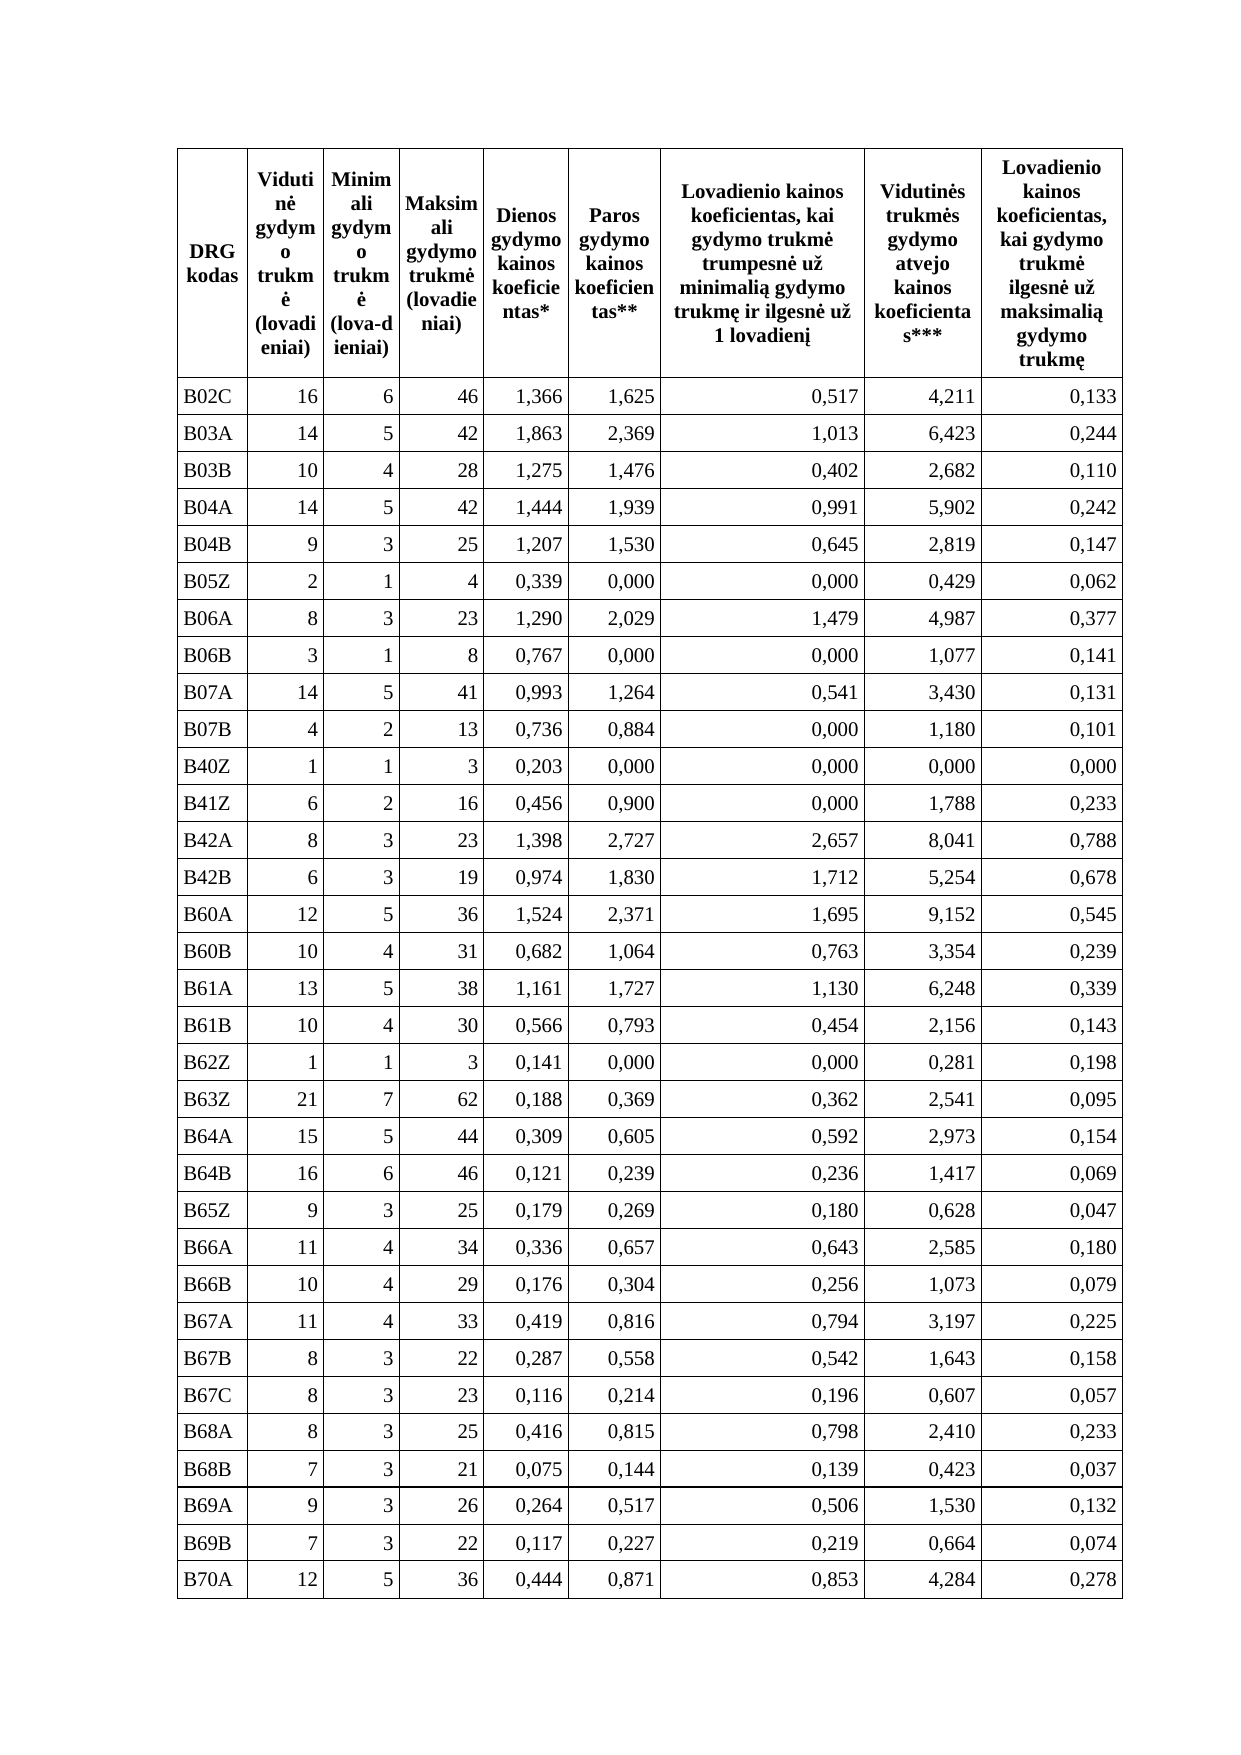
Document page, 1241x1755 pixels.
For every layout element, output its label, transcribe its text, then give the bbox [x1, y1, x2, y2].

table_cell 1 [248, 1044, 323, 1080]
table_cell 4 [324, 1007, 399, 1043]
table_cell 0,444 [484, 1561, 568, 1597]
table_cell 3 [324, 859, 399, 895]
table_cell 1 [248, 748, 323, 784]
table_cell 23 [400, 822, 483, 858]
table_cell 0,816 [569, 1303, 660, 1338]
table_cell 0,236 [661, 1155, 864, 1191]
table_cell 0,000 [661, 785, 864, 821]
table_cell 2,819 [865, 526, 981, 562]
table_cell 21 [400, 1451, 483, 1486]
table_cell 0,592 [661, 1118, 864, 1154]
table_cell 0,336 [484, 1229, 568, 1264]
table_cell 2,541 [865, 1081, 981, 1117]
table_cell 0,339 [484, 563, 568, 599]
table_cell 0,645 [661, 526, 864, 562]
table_cell 1,479 [661, 600, 864, 636]
table_cell 0,506 [661, 1488, 864, 1523]
table_cell 3 [400, 748, 483, 784]
table_cell 0,558 [569, 1340, 660, 1376]
table_cell 22 [400, 1340, 483, 1376]
table_header Vidutinė gydymo trukmė (lovadieniai) [248, 149, 323, 377]
table_cell 0,798 [661, 1414, 864, 1449]
table_cell 3 [324, 526, 399, 562]
table_cell 7 [248, 1525, 323, 1560]
table_cell 3 [324, 1414, 399, 1449]
table_cell 9,152 [865, 896, 981, 932]
table_cell 0,000 [982, 748, 1122, 784]
table_cell 3 [324, 1340, 399, 1376]
table_cell 23 [400, 600, 483, 636]
table_cell 1,417 [865, 1155, 981, 1191]
table_cell B07B [178, 711, 247, 747]
table_cell 0,116 [484, 1377, 568, 1412]
table_cell B04A [178, 489, 247, 525]
table_cell 8,041 [865, 822, 981, 858]
table_cell 2,156 [865, 1007, 981, 1043]
table_cell 0,763 [661, 933, 864, 969]
table_cell 0,117 [484, 1525, 568, 1560]
table_cell 0,133 [982, 378, 1122, 414]
table_cell 25 [400, 526, 483, 562]
table_cell 0,974 [484, 859, 568, 895]
table_cell 0,419 [484, 1303, 568, 1338]
table_cell 0,203 [484, 748, 568, 784]
table_cell B06A [178, 600, 247, 636]
table_cell 42 [400, 489, 483, 525]
table_cell 0,991 [661, 489, 864, 525]
table_cell 4 [400, 563, 483, 599]
table_cell 0,545 [982, 896, 1122, 932]
table_cell 0,180 [661, 1192, 864, 1228]
table_cell 0,287 [484, 1340, 568, 1376]
table_cell 0,853 [661, 1561, 864, 1597]
table_cell 36 [400, 1561, 483, 1597]
table_cell 0,767 [484, 637, 568, 673]
table_cell 0,110 [982, 452, 1122, 488]
table_cell 15 [248, 1118, 323, 1154]
table_cell 1,643 [865, 1340, 981, 1376]
table_cell 8 [400, 637, 483, 673]
table_cell 4 [324, 1229, 399, 1264]
table_cell 1,939 [569, 489, 660, 525]
table_cell 6,248 [865, 970, 981, 1006]
table_cell 0,095 [982, 1081, 1122, 1117]
table_cell 1,524 [484, 896, 568, 932]
table_cell 0,793 [569, 1007, 660, 1043]
table_cell 1,161 [484, 970, 568, 1006]
table_cell 5 [324, 1118, 399, 1154]
table_cell 0,176 [484, 1266, 568, 1302]
table_cell 7 [248, 1451, 323, 1486]
table_header Lovadienio kainos koeficientas, kai gydymo trukmė ilgesnė už maksimalią gydymo trukmę [982, 149, 1122, 377]
table_cell 8 [248, 600, 323, 636]
table_cell 38 [400, 970, 483, 1006]
table_cell 3 [324, 1451, 399, 1486]
table_cell 5 [324, 896, 399, 932]
table_cell 13 [248, 970, 323, 1006]
table_cell 4 [324, 1266, 399, 1302]
table_cell 0,607 [865, 1377, 981, 1412]
table_cell 0,143 [982, 1007, 1122, 1043]
table_cell 0,000 [661, 1044, 864, 1080]
table_cell 25 [400, 1414, 483, 1449]
table_cell 9 [248, 1488, 323, 1523]
table_cell 0,402 [661, 452, 864, 488]
table_cell 2,371 [569, 896, 660, 932]
table_cell 4,987 [865, 600, 981, 636]
table_header Vidutinės trukmės gydymo atvejo kainos koeficientas*** [865, 149, 981, 377]
table_cell 1,712 [661, 859, 864, 895]
table_cell 6 [324, 378, 399, 414]
table_cell 0,225 [982, 1303, 1122, 1338]
table_cell 0,309 [484, 1118, 568, 1154]
table_cell 1,366 [484, 378, 568, 414]
table_cell 0,269 [569, 1192, 660, 1228]
table_cell 0,736 [484, 711, 568, 747]
table_cell B60A [178, 896, 247, 932]
table_cell 0,154 [982, 1118, 1122, 1154]
table_cell 46 [400, 378, 483, 414]
table_cell 1,290 [484, 600, 568, 636]
table_cell 0,278 [982, 1561, 1122, 1597]
table_cell 0,000 [661, 637, 864, 673]
table_cell 0,000 [661, 563, 864, 599]
table_cell 0,075 [484, 1451, 568, 1486]
table_cell 0,456 [484, 785, 568, 821]
table_cell 0,566 [484, 1007, 568, 1043]
table_cell 9 [248, 526, 323, 562]
table_cell 1,863 [484, 415, 568, 451]
table_cell 0,179 [484, 1192, 568, 1228]
table_cell 0,678 [982, 859, 1122, 895]
table_cell 2 [324, 785, 399, 821]
table_cell 1,530 [865, 1488, 981, 1523]
table_header DRG kodas [178, 149, 247, 377]
table_cell 0,264 [484, 1488, 568, 1523]
table_cell B68A [178, 1414, 247, 1449]
table_cell B03B [178, 452, 247, 488]
table_cell B41Z [178, 785, 247, 821]
table_cell 0,057 [982, 1377, 1122, 1412]
table_cell 3 [324, 1525, 399, 1560]
table_cell 0,416 [484, 1414, 568, 1449]
table_cell 0,131 [982, 674, 1122, 710]
table_cell 0,132 [982, 1488, 1122, 1523]
table_cell 0,000 [569, 748, 660, 784]
table_header Minimali gydymo trukmė (lova‑dieniai) [324, 149, 399, 377]
table_cell 1 [324, 563, 399, 599]
table_cell 1,830 [569, 859, 660, 895]
table_cell 2,585 [865, 1229, 981, 1264]
table_cell 1,275 [484, 452, 568, 488]
table_cell 16 [248, 1155, 323, 1191]
table_header Dienos gydymo kainos koeficientas* [484, 149, 568, 377]
table_cell B66B [178, 1266, 247, 1302]
table_cell 0,657 [569, 1229, 660, 1264]
table_cell 8 [248, 822, 323, 858]
table_cell 5 [324, 674, 399, 710]
table_cell 10 [248, 1007, 323, 1043]
table_cell 0,000 [661, 711, 864, 747]
table_cell 42 [400, 415, 483, 451]
table_cell 22 [400, 1525, 483, 1560]
table_cell 1 [324, 637, 399, 673]
table_cell B67C [178, 1377, 247, 1412]
table_cell 3 [400, 1044, 483, 1080]
table_cell 0,158 [982, 1340, 1122, 1376]
table_cell 14 [248, 674, 323, 710]
table_cell 1,398 [484, 822, 568, 858]
table_cell 1 [324, 748, 399, 784]
table_cell B60B [178, 933, 247, 969]
table_cell 2,369 [569, 415, 660, 451]
table_cell 11 [248, 1303, 323, 1338]
table_cell 0,037 [982, 1451, 1122, 1486]
table_cell B62Z [178, 1044, 247, 1080]
table_cell 1,444 [484, 489, 568, 525]
table_cell 11 [248, 1229, 323, 1264]
table_cell 0,233 [982, 1414, 1122, 1449]
table_cell B65Z [178, 1192, 247, 1228]
table_cell 0,993 [484, 674, 568, 710]
table_cell 3 [248, 637, 323, 673]
table_cell 7 [324, 1081, 399, 1117]
table_cell 3,430 [865, 674, 981, 710]
table_header Lovadienio kainos koeficientas, kai gydymo trukmė trumpesnė už minimalią gydymo trukmę ir ilgesnė už 1 lovadienį [661, 149, 864, 377]
table_cell 36 [400, 896, 483, 932]
table_cell B69B [178, 1525, 247, 1560]
table_cell 3,197 [865, 1303, 981, 1338]
table_cell 1,695 [661, 896, 864, 932]
table_cell 0,188 [484, 1081, 568, 1117]
table_cell B67A [178, 1303, 247, 1338]
table_cell 0,542 [661, 1340, 864, 1376]
table_cell 1,264 [569, 674, 660, 710]
table_cell 0,239 [982, 933, 1122, 969]
table_cell 9 [248, 1192, 323, 1228]
table_cell 44 [400, 1118, 483, 1154]
table_cell 4 [324, 452, 399, 488]
table_cell 0,788 [982, 822, 1122, 858]
table_cell 2 [248, 563, 323, 599]
table_cell 14 [248, 415, 323, 451]
table_cell 31 [400, 933, 483, 969]
table_cell 8 [248, 1340, 323, 1376]
table_cell B64B [178, 1155, 247, 1191]
table_cell 0,198 [982, 1044, 1122, 1080]
table_cell B03A [178, 415, 247, 451]
table_cell B06B [178, 637, 247, 673]
table_cell 1,207 [484, 526, 568, 562]
table_cell 0,605 [569, 1118, 660, 1154]
table_cell B05Z [178, 563, 247, 599]
table_cell 1,064 [569, 933, 660, 969]
table_cell 0,000 [569, 637, 660, 673]
table_header Paros gydymo kainos koeficientas** [569, 149, 660, 377]
table_cell 0,000 [569, 1044, 660, 1080]
table_cell 1,788 [865, 785, 981, 821]
table_cell 0,047 [982, 1192, 1122, 1228]
table_cell 0,517 [661, 378, 864, 414]
table_cell 0,227 [569, 1525, 660, 1560]
table_cell 0,244 [982, 415, 1122, 451]
table_cell 0,214 [569, 1377, 660, 1412]
table_cell B63Z [178, 1081, 247, 1117]
table_cell B70A [178, 1561, 247, 1597]
table_cell 6 [248, 859, 323, 895]
table_cell 0,074 [982, 1525, 1122, 1560]
table_cell 0,815 [569, 1414, 660, 1449]
table_cell 0,664 [865, 1525, 981, 1560]
table_cell 6 [248, 785, 323, 821]
table_cell 0,643 [661, 1229, 864, 1264]
table_cell 1,476 [569, 452, 660, 488]
table_cell 26 [400, 1488, 483, 1523]
table_cell 1,180 [865, 711, 981, 747]
table_cell 0,196 [661, 1377, 864, 1412]
table_cell 0,339 [982, 970, 1122, 1006]
table_cell 0,369 [569, 1081, 660, 1117]
table_cell 10 [248, 452, 323, 488]
table_cell B69A [178, 1488, 247, 1523]
table_cell 16 [400, 785, 483, 821]
table_cell 0,541 [661, 674, 864, 710]
table_cell B42B [178, 859, 247, 895]
table_cell 4,211 [865, 378, 981, 414]
table_header Maksimali gydymo trukmė (lovadieniai) [400, 149, 483, 377]
table_cell 1,625 [569, 378, 660, 414]
table_cell 0,242 [982, 489, 1122, 525]
table_cell 0,429 [865, 563, 981, 599]
table_cell 0,900 [569, 785, 660, 821]
table_cell 0,304 [569, 1266, 660, 1302]
table_cell B68B [178, 1451, 247, 1486]
table_cell 2,727 [569, 822, 660, 858]
table_cell 1,077 [865, 637, 981, 673]
table_cell 0,884 [569, 711, 660, 747]
table_cell B04B [178, 526, 247, 562]
table_cell 0,377 [982, 600, 1122, 636]
table_cell 14 [248, 489, 323, 525]
table_cell 0,141 [982, 637, 1122, 673]
table_cell 12 [248, 896, 323, 932]
table_cell 29 [400, 1266, 483, 1302]
table_cell 0,256 [661, 1266, 864, 1302]
table_cell 5 [324, 970, 399, 1006]
table_cell 4 [324, 1303, 399, 1338]
table_cell 0,000 [865, 748, 981, 784]
table_cell B42A [178, 822, 247, 858]
table_cell 1,530 [569, 526, 660, 562]
table_cell 0,069 [982, 1155, 1122, 1191]
table_cell 0,079 [982, 1266, 1122, 1302]
table_cell B40Z [178, 748, 247, 784]
table_cell 0,121 [484, 1155, 568, 1191]
table_cell 2,029 [569, 600, 660, 636]
table_cell 0,794 [661, 1303, 864, 1338]
table_cell B02C [178, 378, 247, 414]
table_cell 5,254 [865, 859, 981, 895]
table_cell 10 [248, 1266, 323, 1302]
table_cell B61B [178, 1007, 247, 1043]
table_cell 0,000 [569, 563, 660, 599]
table_cell 5 [324, 489, 399, 525]
table_cell 16 [248, 378, 323, 414]
table_cell 0,000 [661, 748, 864, 784]
table_cell 0,219 [661, 1525, 864, 1560]
table_cell 30 [400, 1007, 483, 1043]
table_cell 3 [324, 1192, 399, 1228]
table_cell 5,902 [865, 489, 981, 525]
table_cell 1,727 [569, 970, 660, 1006]
table_cell 1,130 [661, 970, 864, 1006]
table_cell 0,517 [569, 1488, 660, 1523]
table_cell 6 [324, 1155, 399, 1191]
table_cell 46 [400, 1155, 483, 1191]
table_cell 21 [248, 1081, 323, 1117]
table_cell 1 [324, 1044, 399, 1080]
table_cell 2,410 [865, 1414, 981, 1449]
table_cell 0,628 [865, 1192, 981, 1228]
table_cell 2,682 [865, 452, 981, 488]
table_cell 3 [324, 1377, 399, 1412]
table_cell B61A [178, 970, 247, 1006]
table_cell 2,973 [865, 1118, 981, 1154]
table_cell 1,013 [661, 415, 864, 451]
table_cell 0,239 [569, 1155, 660, 1191]
table_cell 4 [248, 711, 323, 747]
table_cell 4,284 [865, 1561, 981, 1597]
table_cell 3 [324, 600, 399, 636]
table_cell 0,147 [982, 526, 1122, 562]
table_cell B66A [178, 1229, 247, 1264]
table_cell 3,354 [865, 933, 981, 969]
table_cell 0,139 [661, 1451, 864, 1486]
table_cell 33 [400, 1303, 483, 1338]
table_cell 0,682 [484, 933, 568, 969]
table_cell B67B [178, 1340, 247, 1376]
table_cell 3 [324, 1488, 399, 1523]
table_cell 3 [324, 822, 399, 858]
table_cell 0,062 [982, 563, 1122, 599]
table_cell 0,871 [569, 1561, 660, 1597]
table_cell 0,141 [484, 1044, 568, 1080]
table_cell 25 [400, 1192, 483, 1228]
table_cell 2,657 [661, 822, 864, 858]
table_cell B64A [178, 1118, 247, 1154]
table_cell 0,423 [865, 1451, 981, 1486]
table_cell 28 [400, 452, 483, 488]
table_cell 8 [248, 1377, 323, 1412]
table_cell 0,144 [569, 1451, 660, 1486]
table_cell 4 [324, 933, 399, 969]
table_cell 23 [400, 1377, 483, 1412]
table_cell 0,281 [865, 1044, 981, 1080]
table_cell 5 [324, 415, 399, 451]
table_cell 0,362 [661, 1081, 864, 1117]
table_cell 5 [324, 1561, 399, 1597]
table_cell B07A [178, 674, 247, 710]
table_cell 41 [400, 674, 483, 710]
table_cell 6,423 [865, 415, 981, 451]
table_cell 13 [400, 711, 483, 747]
table_cell 0,454 [661, 1007, 864, 1043]
table_cell 0,180 [982, 1229, 1122, 1264]
table_cell 2 [324, 711, 399, 747]
table_cell 1,073 [865, 1266, 981, 1302]
table_cell 0,233 [982, 785, 1122, 821]
table_cell 34 [400, 1229, 483, 1264]
table_cell 19 [400, 859, 483, 895]
table_cell 62 [400, 1081, 483, 1117]
table_cell 12 [248, 1561, 323, 1597]
table_cell 10 [248, 933, 323, 969]
table_cell 0,101 [982, 711, 1122, 747]
table_cell 8 [248, 1414, 323, 1449]
